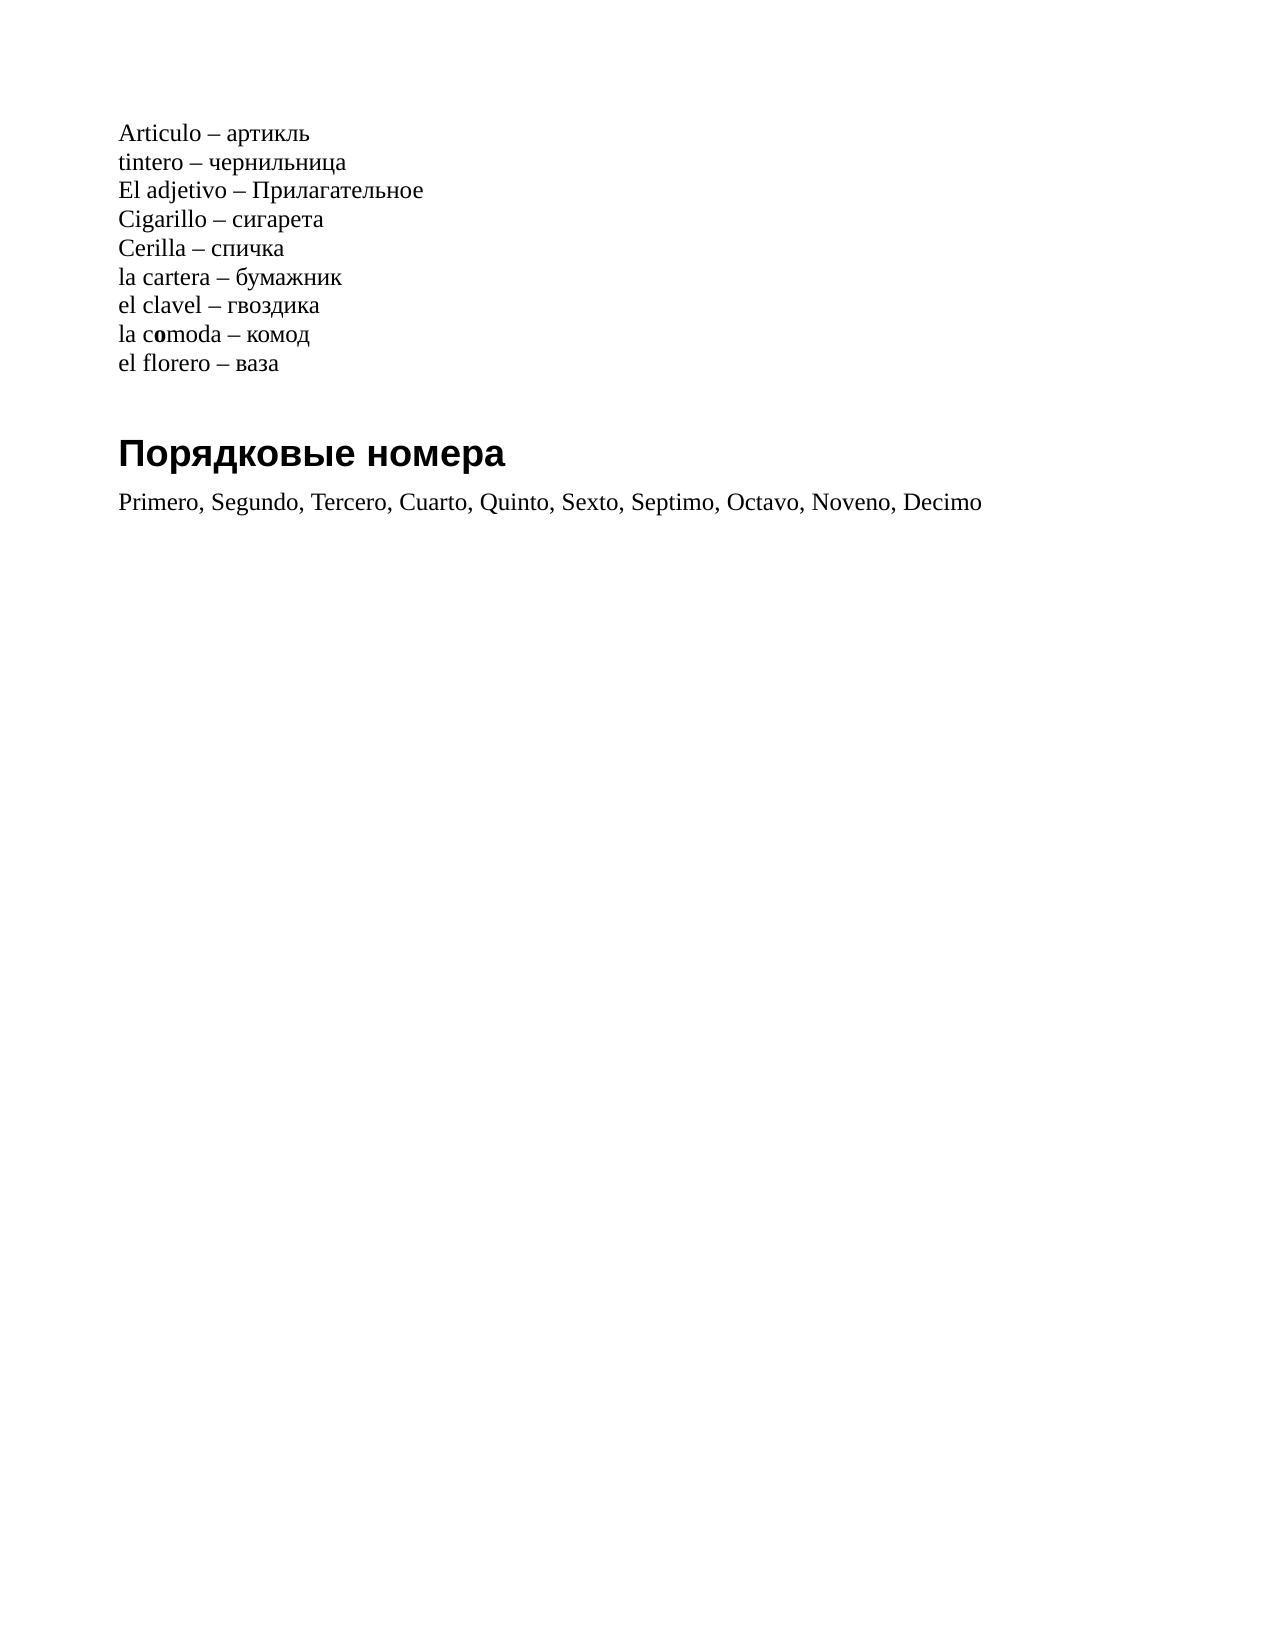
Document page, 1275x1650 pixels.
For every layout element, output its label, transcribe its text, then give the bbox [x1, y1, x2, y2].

subtitle Порядковые номера [118, 431, 1157, 474]
text Primero, Segundo, Tercero, Cuarto, Quinto, Sexto, Septimo, Octavo, Noveno, Decimo [118, 487, 1157, 516]
text la cartera – бумажник [118, 262, 1157, 291]
text el clavel – гвоздика [118, 291, 1157, 319]
text tintero – чернильница [118, 147, 1157, 176]
text Cerilla – спичка [118, 233, 1157, 262]
text el florero – ваза [118, 348, 1157, 377]
text la comoda – комод [118, 319, 1157, 348]
text Cigarillo – сигарета [118, 204, 1157, 233]
text El adjetivo – Прилагательное [118, 176, 1157, 204]
text Articulo – артикль [118, 118, 1157, 147]
